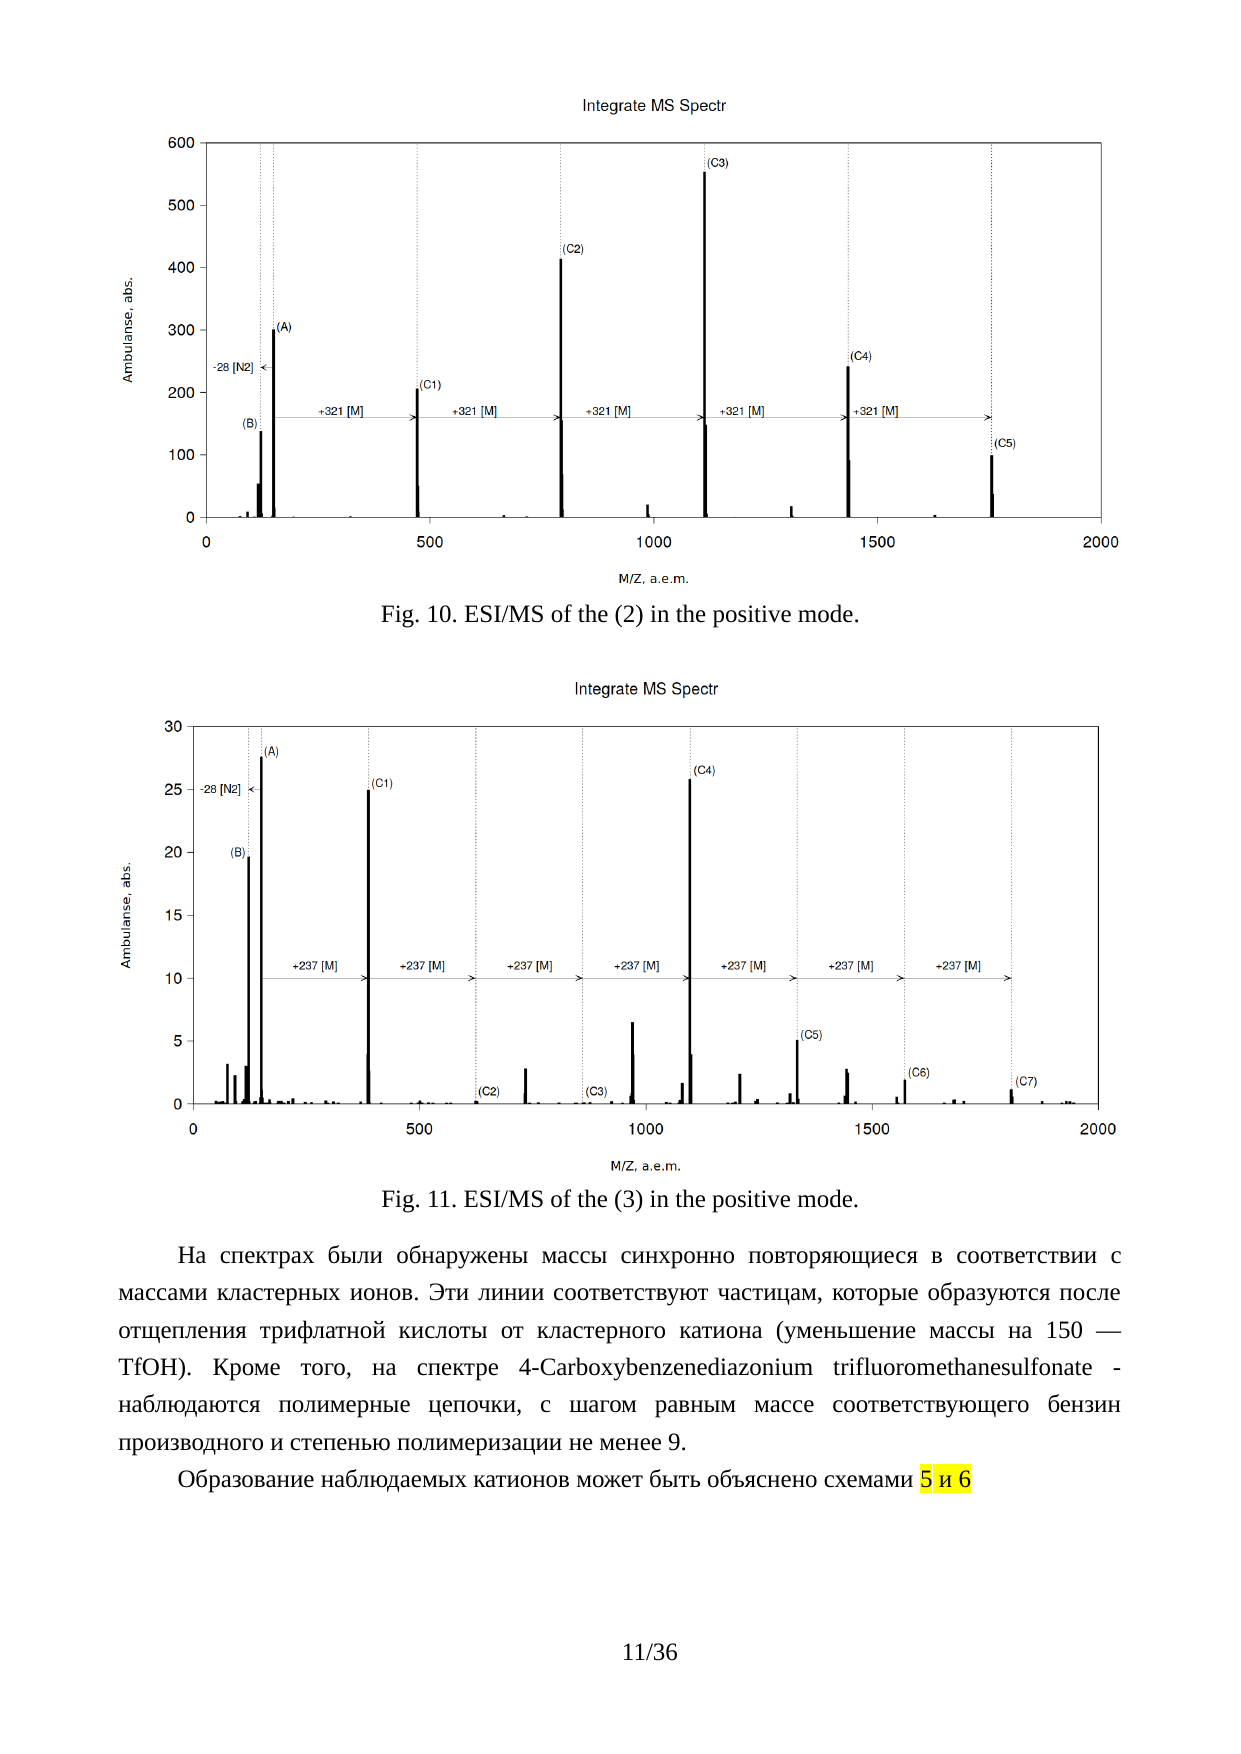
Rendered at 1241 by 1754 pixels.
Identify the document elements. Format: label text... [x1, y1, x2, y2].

text Fig. 11. ESI/MS of the (3) in the positive mode. [118, 1184, 1122, 1213]
text Fig. 10. ESI/MS of the (2) in the positive mode. [118, 599, 1122, 628]
text На спектрах были обнаружены массы синхронно повторяющиеся в соответствии с массами кластерных ионов. Эти линии соответствуют частицам, которые образуются после отщепления трифлатной кислоты от кластерного катиона (уменьшение массы на 150 — TfOH). Кроме того, на спектре 4-Carboxybenzenediazonium trifluoromethanesulfonate - наблюдаются полимерные цепочки, с шагом равным массе соответствующего бензин производного и степенью полимеризации не менее 9. [118, 1240, 1122, 1455]
picture [118, 88, 1123, 591]
picture [118, 673, 1123, 1176]
text Образование наблюдаемых катионов может быть объяснено схемами 5 и 6 [118, 1464, 1122, 1493]
